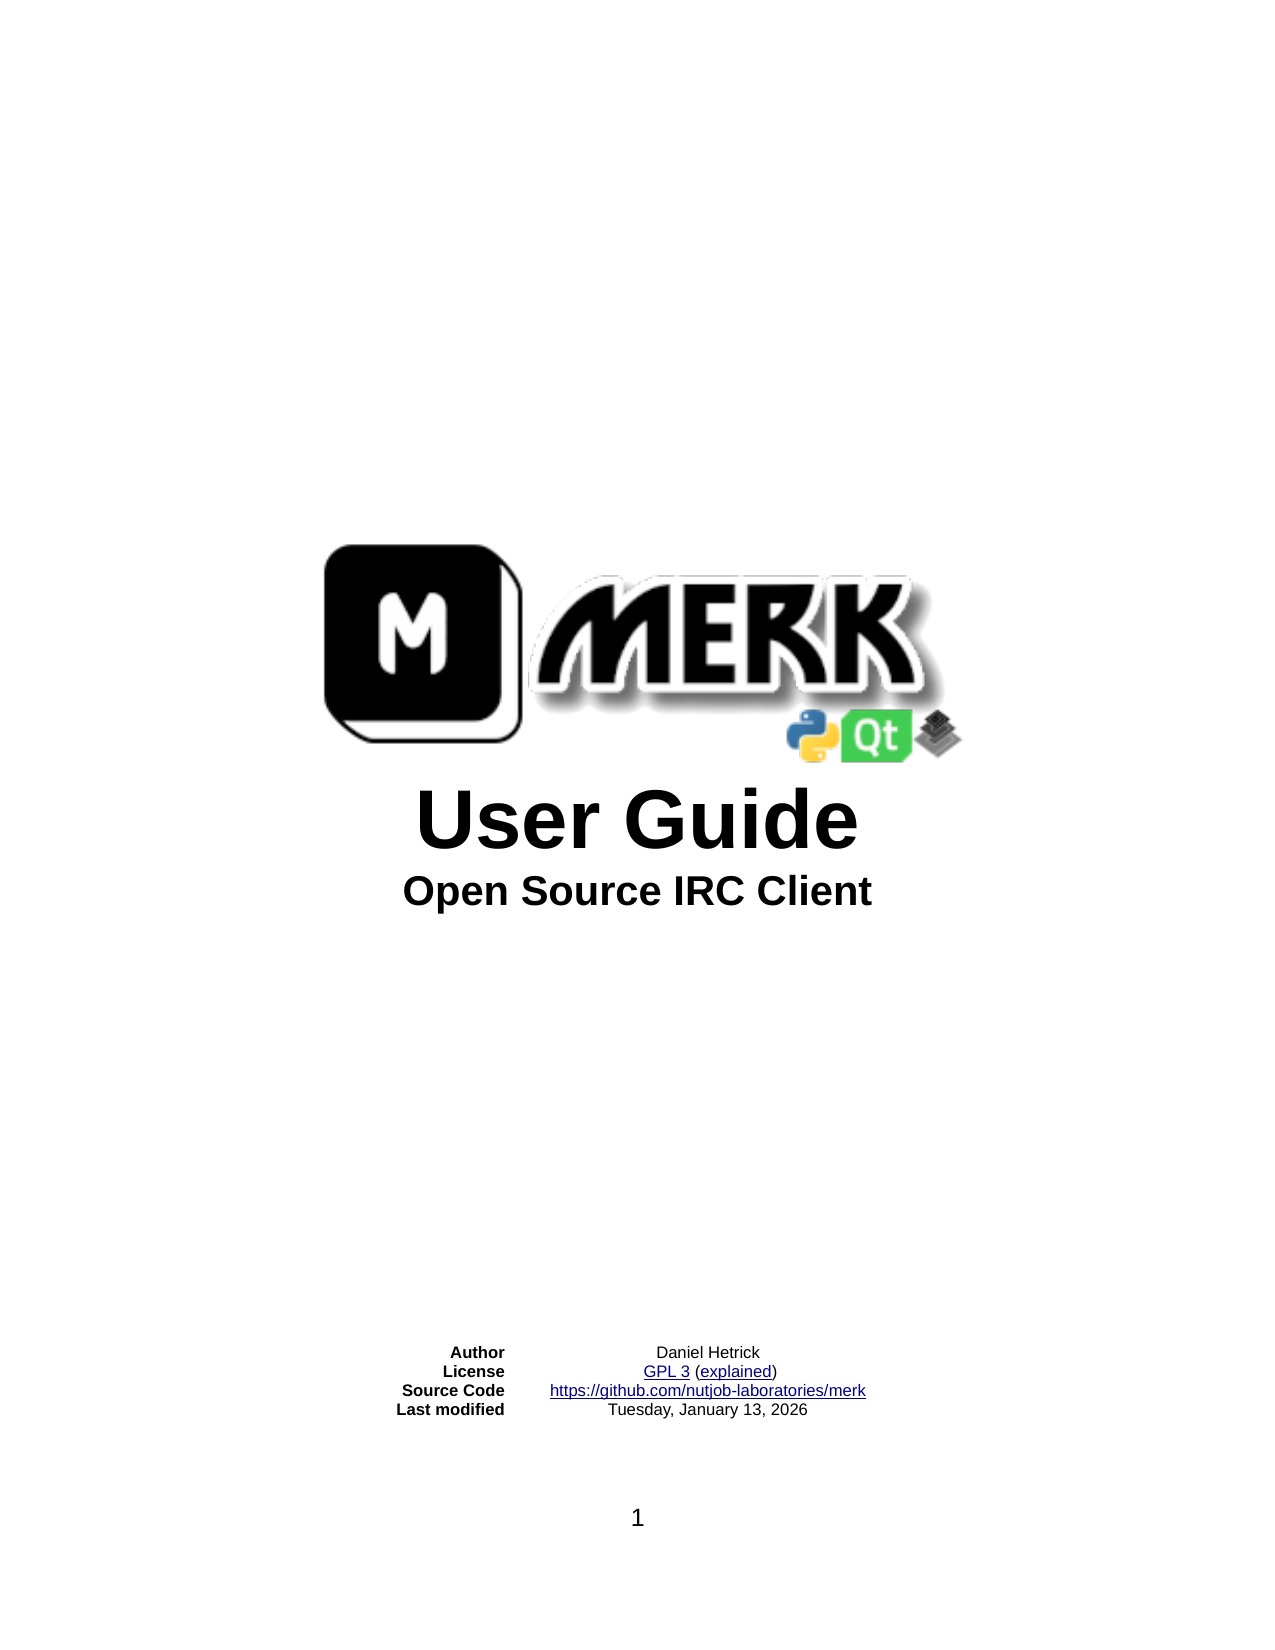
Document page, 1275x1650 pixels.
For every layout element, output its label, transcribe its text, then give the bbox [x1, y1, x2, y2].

table_header Author [378, 1343, 518, 1362]
table_cell https://github.com/nutjob-laboratories/merk [519, 1381, 897, 1400]
text User Guide [118, 771, 1157, 866]
table_cell GPL 3 (explained) [519, 1362, 897, 1381]
table_cell Tuesday, January 13, 2026 [519, 1400, 897, 1419]
table_cell Last modified [378, 1400, 518, 1419]
text Open Source IRC Client [118, 866, 1157, 914]
table_cell License [378, 1362, 518, 1381]
table_cell Source Code [378, 1381, 518, 1400]
table_header Daniel Hetrick [519, 1343, 897, 1362]
picture [304, 520, 971, 771]
